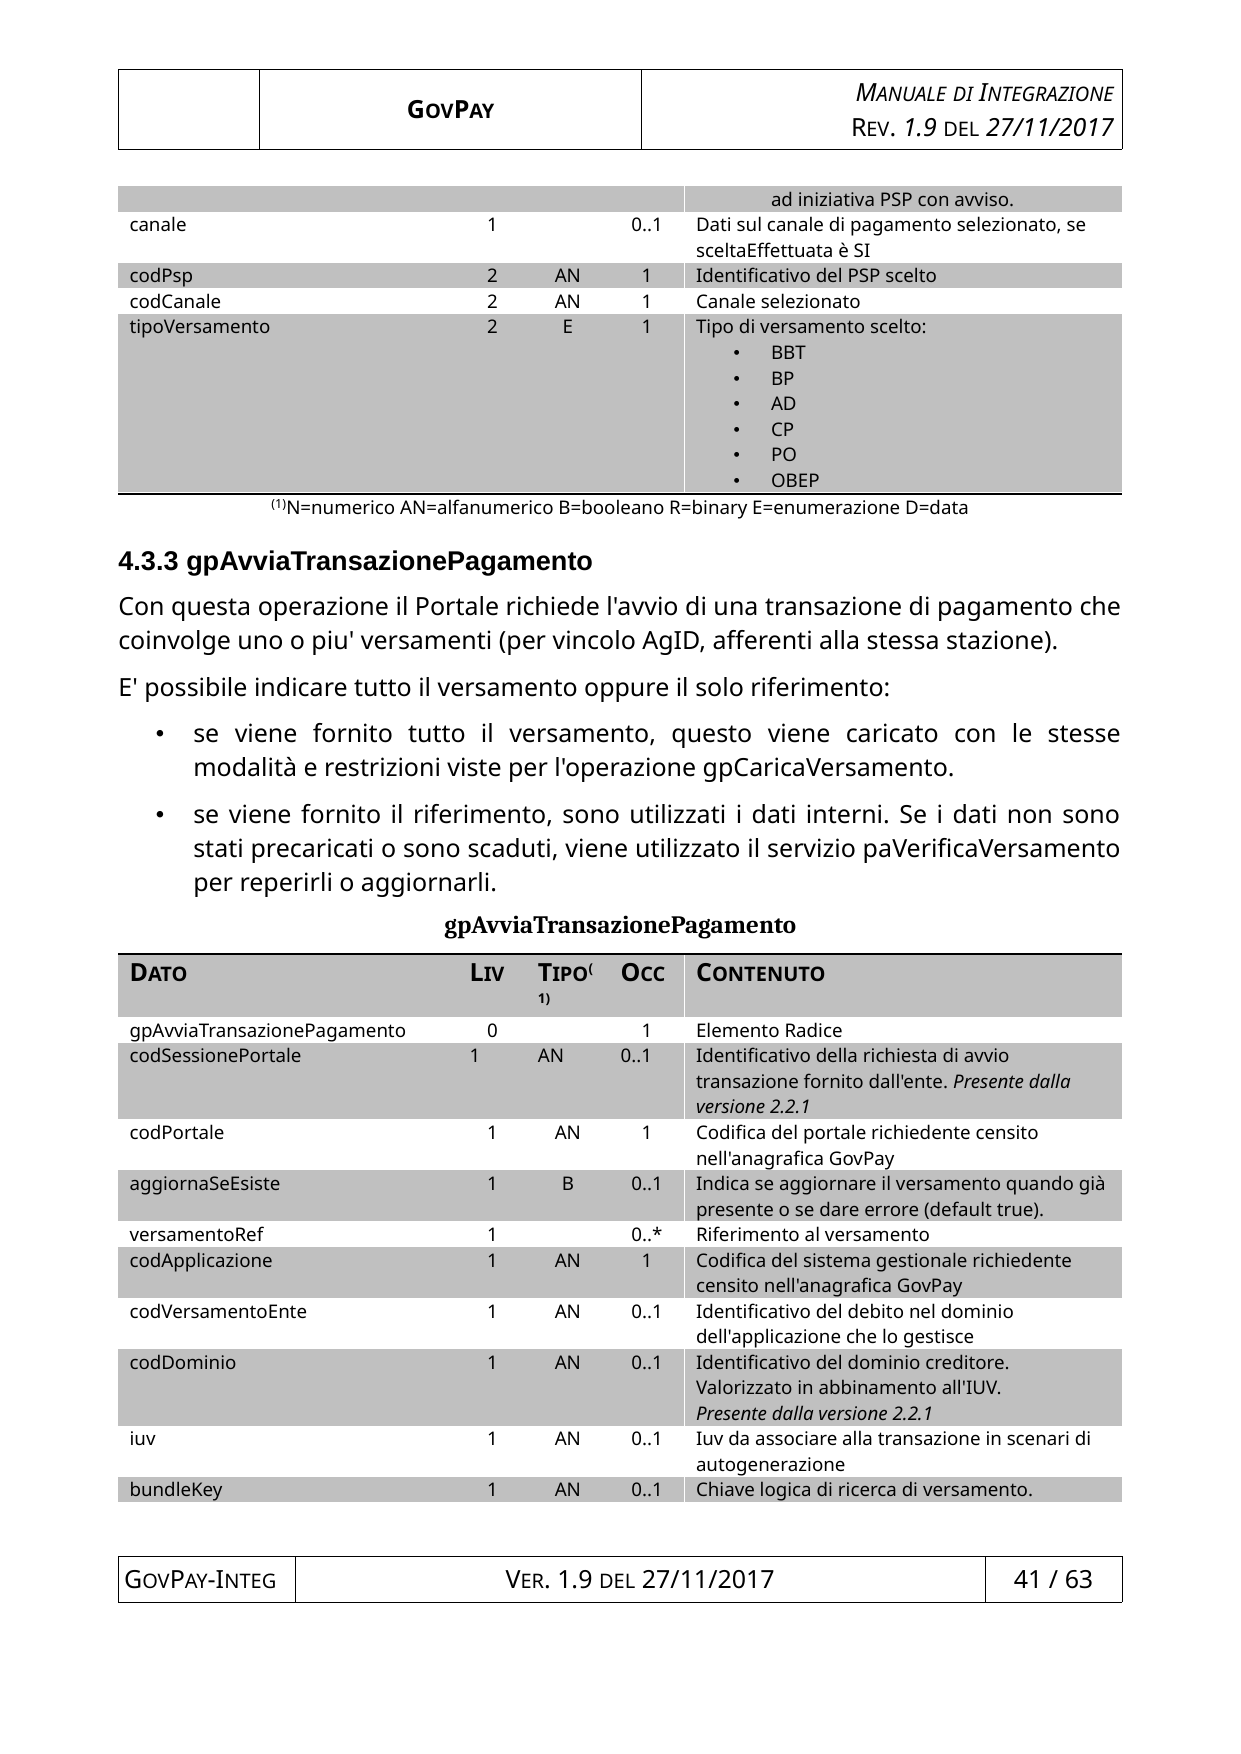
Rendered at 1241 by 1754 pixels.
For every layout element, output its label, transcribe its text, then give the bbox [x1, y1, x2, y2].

table_cell Dati sul canale di pagamento selezionato, se sceltaEffettuata è SI [685, 212, 1122, 263]
table_cell 2 [458, 263, 526, 288]
table_cell Tipo di versamento scelto: BBT BP AD CP PO OBEP [685, 314, 1122, 492]
table_cell 1 [458, 1221, 526, 1247]
table_cell codPortale [118, 1119, 458, 1170]
table_cell 1 [458, 212, 526, 263]
table_cell 0..1 [609, 212, 684, 263]
table_cell gpAvviaTransazionePagamento [118, 1017, 458, 1043]
table_cell 1 [458, 1349, 526, 1426]
table_cell [609, 186, 684, 212]
table_cell 1 [458, 1477, 526, 1502]
table_cell 1 [458, 1170, 526, 1221]
table_cell [526, 186, 609, 212]
table_cell codSessionePortale [118, 1043, 458, 1119]
table_cell bundleKey [118, 1477, 458, 1502]
table_cell 1 [458, 1426, 526, 1477]
table_cell 1 [458, 1043, 526, 1119]
table_cell ad iniziativa PSP con avviso. [685, 186, 1122, 212]
table_cell 0..1 [609, 1043, 684, 1119]
table_cell codPsp [118, 263, 458, 288]
table_cell AN [526, 1426, 609, 1477]
table_cell 1 [609, 1119, 684, 1170]
table_cell [526, 1221, 609, 1247]
table_cell codDominio [118, 1349, 458, 1426]
table_cell versamentoRef [118, 1221, 458, 1247]
text (1)N=numerico AN=alfanumerico B=booleano R=binary E=enumerazione D=data [118, 495, 1122, 520]
table_cell AN [526, 1349, 609, 1426]
table_cell codVersamentoEnte [118, 1298, 458, 1349]
table_cell 0..1 [609, 1170, 684, 1221]
table_cell AN [526, 288, 609, 314]
table_cell Chiave logica di ricerca di versamento. [685, 1477, 1122, 1502]
table_cell Riferimento al versamento [685, 1221, 1122, 1247]
table_cell Identificativo della richiesta di avvio transazione fornito dall'ente. Presente dalla versione 2.2.1 [685, 1043, 1122, 1119]
table_cell canale [118, 212, 458, 263]
table_cell B [526, 1170, 609, 1221]
table_cell Iuv da associare alla transazione in scenari di autogenerazione [685, 1426, 1122, 1477]
table_cell Indica se aggiornare il versamento quando già presente o se dare errore (default true). [685, 1170, 1122, 1221]
subtitle gpAvviaTransazionePagamento [118, 545, 1122, 576]
table_cell Contenuto [685, 955, 1122, 1017]
text E' possibile indicare tutto il versamento oppure il solo riferimento: [118, 669, 1122, 703]
table_cell Occ [609, 955, 684, 1017]
table_cell Elemento Radice [685, 1017, 1122, 1043]
table_cell codApplicazione [118, 1247, 458, 1298]
table_header gpAvviaTransazionePagamento [118, 911, 1122, 953]
table_cell 0..1 [609, 1298, 684, 1349]
table_cell AN [526, 1119, 609, 1170]
table_cell codCanale [118, 288, 458, 314]
table_cell Codifica del sistema gestionale richiedente censito nell'anagrafica GovPay [685, 1247, 1122, 1298]
table_cell 0..1 [609, 1477, 684, 1502]
table_cell Liv [458, 955, 526, 1017]
table_cell 1 [609, 314, 684, 492]
table_cell [458, 186, 526, 212]
table_cell 2 [458, 288, 526, 314]
table_cell Dato [118, 955, 458, 1017]
table_cell 1 [609, 288, 684, 314]
table_cell E [526, 314, 609, 492]
list se viene fornito il riferimento, sono utilizzati i dati interni. Se i dati non sono stati precaricati o sono scaduti, viene utilizzato il servizio paVerificaVersamento per reperirli o aggiornarli. [156, 797, 1122, 899]
table_cell 1 [458, 1119, 526, 1170]
table_cell [118, 186, 458, 212]
table_cell tipoVersamento [118, 314, 458, 492]
table_cell 1 [458, 1247, 526, 1298]
table_cell 0..* [609, 1221, 684, 1247]
list se viene fornito tutto il versamento, questo viene caricato con le stesse modalità e restrizioni viste per l'operazione gpCaricaVersamento. [156, 716, 1122, 784]
table_cell AN [526, 1477, 609, 1502]
table_cell 1 [609, 1247, 684, 1298]
text Con questa operazione il Portale richiede l'avvio di una transazione di pagamento che coinvolge uno o piu' versamenti (per vincolo AgID, afferenti alla stessa stazione). [118, 589, 1122, 657]
table_cell [526, 212, 609, 263]
table_cell 1 [609, 263, 684, 288]
table_cell AN [526, 1298, 609, 1349]
table_cell Identificativo del PSP scelto [685, 263, 1122, 288]
table_cell AN [526, 1247, 609, 1298]
table_cell [526, 1017, 609, 1043]
table_cell Codifica del portale richiedente censito nell'anagrafica GovPay [685, 1119, 1122, 1170]
table_cell 0 [458, 1017, 526, 1043]
table_cell Tipo(1) [526, 955, 609, 1017]
table_cell Identificativo del debito nel dominio dell'applicazione che lo gestisce [685, 1298, 1122, 1349]
table_cell 1 [609, 1017, 684, 1043]
table_cell AN [526, 263, 609, 288]
table_cell 1 [458, 1298, 526, 1349]
table_cell iuv [118, 1426, 458, 1477]
table_cell AN [526, 1043, 609, 1119]
table_cell 2 [458, 314, 526, 492]
table_cell 0..1 [609, 1349, 684, 1426]
table_cell 0..1 [609, 1426, 684, 1477]
table_cell aggiornaSeEsiste [118, 1170, 458, 1221]
table_cell Canale selezionato [685, 288, 1122, 314]
table_cell Identificativo del dominio creditore. Valorizzato in abbinamento all'IUV. Presente dalla versione 2.2.1 [685, 1349, 1122, 1426]
